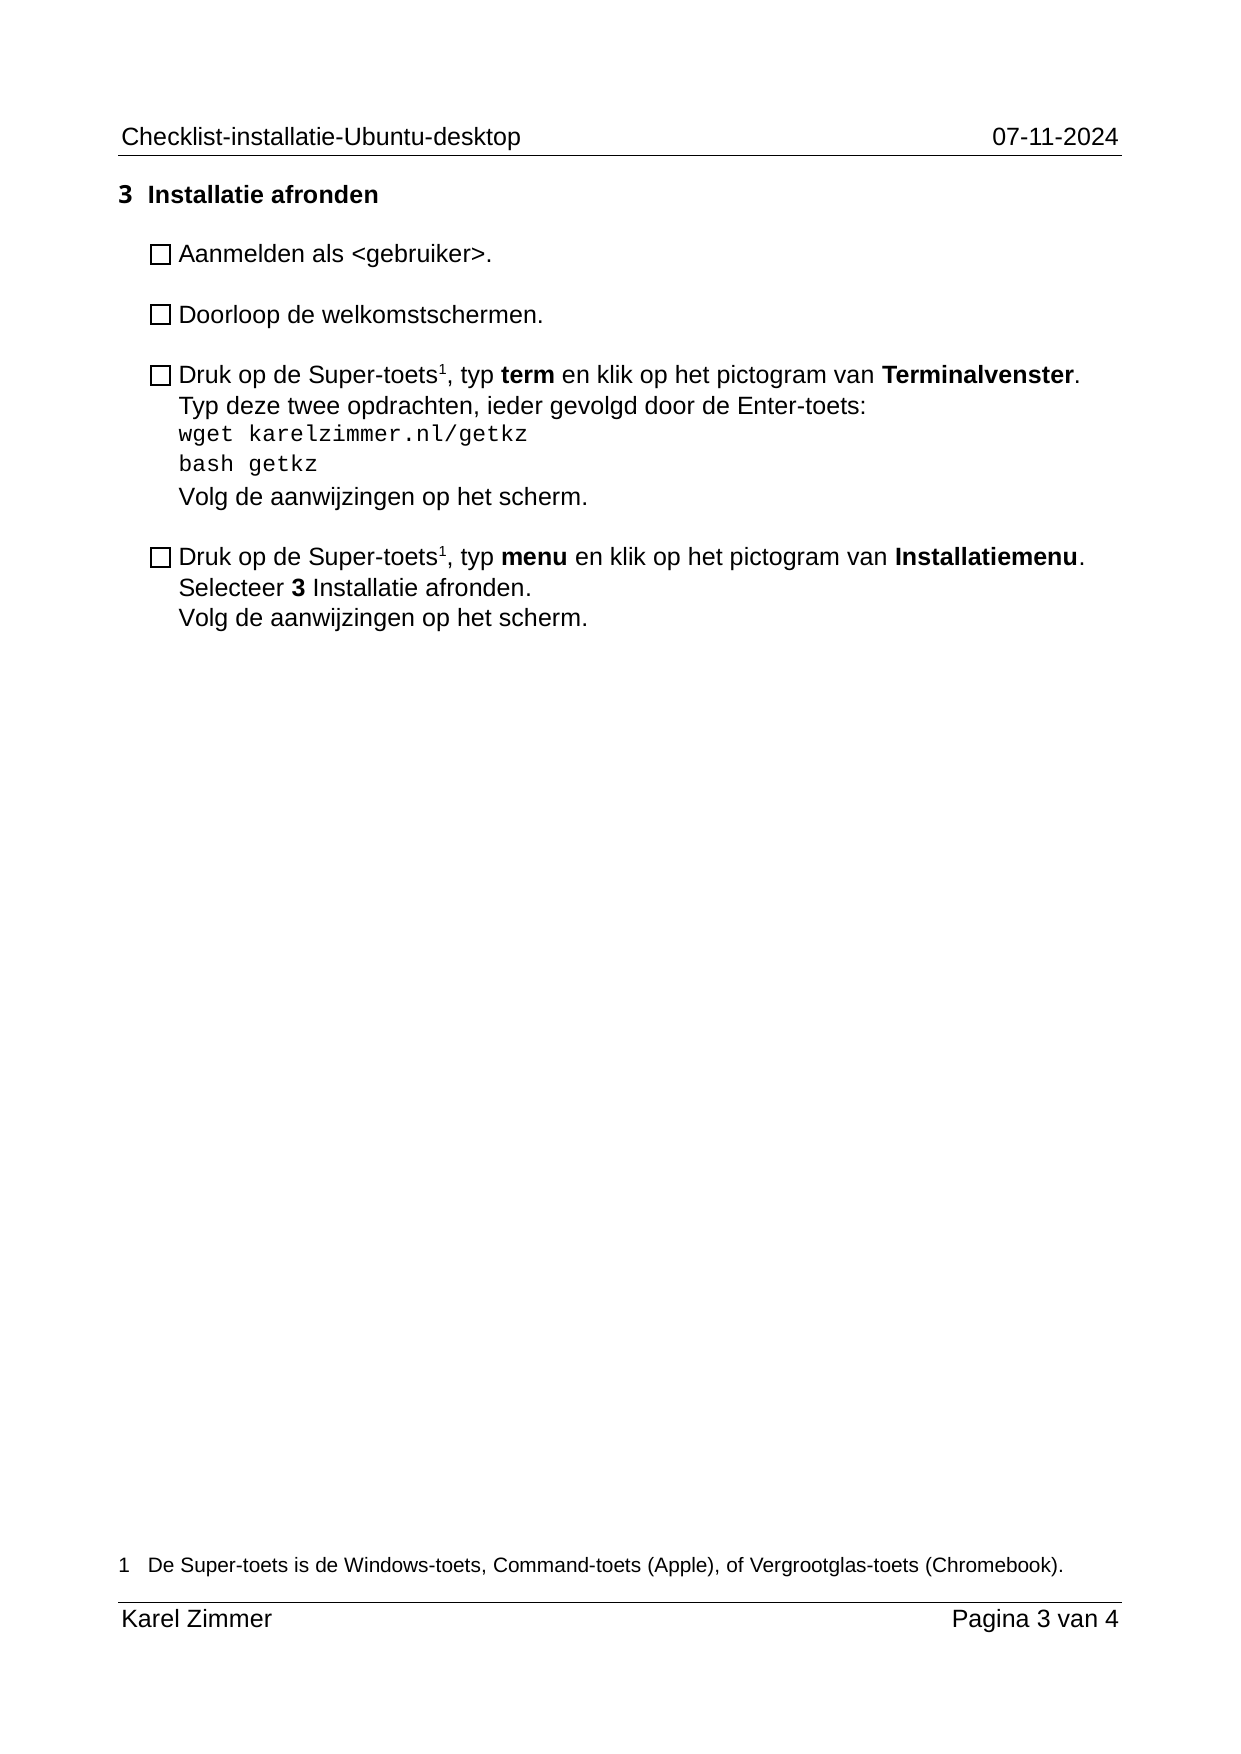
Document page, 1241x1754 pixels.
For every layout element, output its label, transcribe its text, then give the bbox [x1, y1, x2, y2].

table_cell Selecteer 3 Installatie afronden. [177, 573, 1122, 603]
table_cell Volg de aanwijzingen op het scherm. [177, 603, 1122, 633]
table_cell [118, 300, 142, 330]
table_cell [118, 269, 142, 300]
table_cell Druk op de Super-toets1, typ menu en klik op het pictogram van Installatiemenu. [177, 542, 1122, 572]
table_cell [118, 451, 142, 482]
table_cell [142, 330, 177, 360]
table_cell [142, 542, 177, 572]
table_cell [118, 542, 142, 572]
table_cell [142, 482, 177, 512]
table_cell [142, 300, 177, 330]
table_cell [118, 603, 142, 633]
list Installatie afronden [118, 177, 1122, 211]
table_cell [142, 391, 177, 421]
table_cell [142, 421, 177, 451]
table_cell [118, 573, 142, 603]
table_header [118, 239, 142, 269]
table_header Aanmelden als <gebruiker>. [177, 239, 1122, 269]
table_cell Volg de aanwijzingen op het scherm. [177, 482, 1122, 512]
table_cell [142, 269, 177, 300]
table_cell Typ deze twee opdrachten, ieder gevolgd door de Enter-toets: [177, 391, 1122, 421]
table_cell [142, 573, 177, 603]
table_cell wget karelzimmer.nl/getkz [177, 421, 1122, 451]
table_cell [142, 512, 177, 542]
table_cell Doorloop de welkomstschermen. [177, 300, 1122, 330]
table_header [142, 239, 177, 269]
table_cell [118, 512, 142, 542]
table_cell [118, 330, 142, 360]
table_cell [118, 360, 142, 391]
table_cell [177, 512, 1122, 542]
table_cell [142, 603, 177, 633]
table_cell [118, 482, 142, 512]
table_cell [142, 360, 177, 391]
table_cell [177, 330, 1122, 360]
table_cell [118, 421, 142, 451]
table_cell bash getkz [177, 451, 1122, 482]
table_cell Druk op de Super-toets, typ term en klik op het pictogram van Terminalvenster. [177, 360, 1122, 391]
table_cell [142, 451, 177, 482]
table_cell [118, 391, 142, 421]
table_cell [177, 269, 1122, 300]
